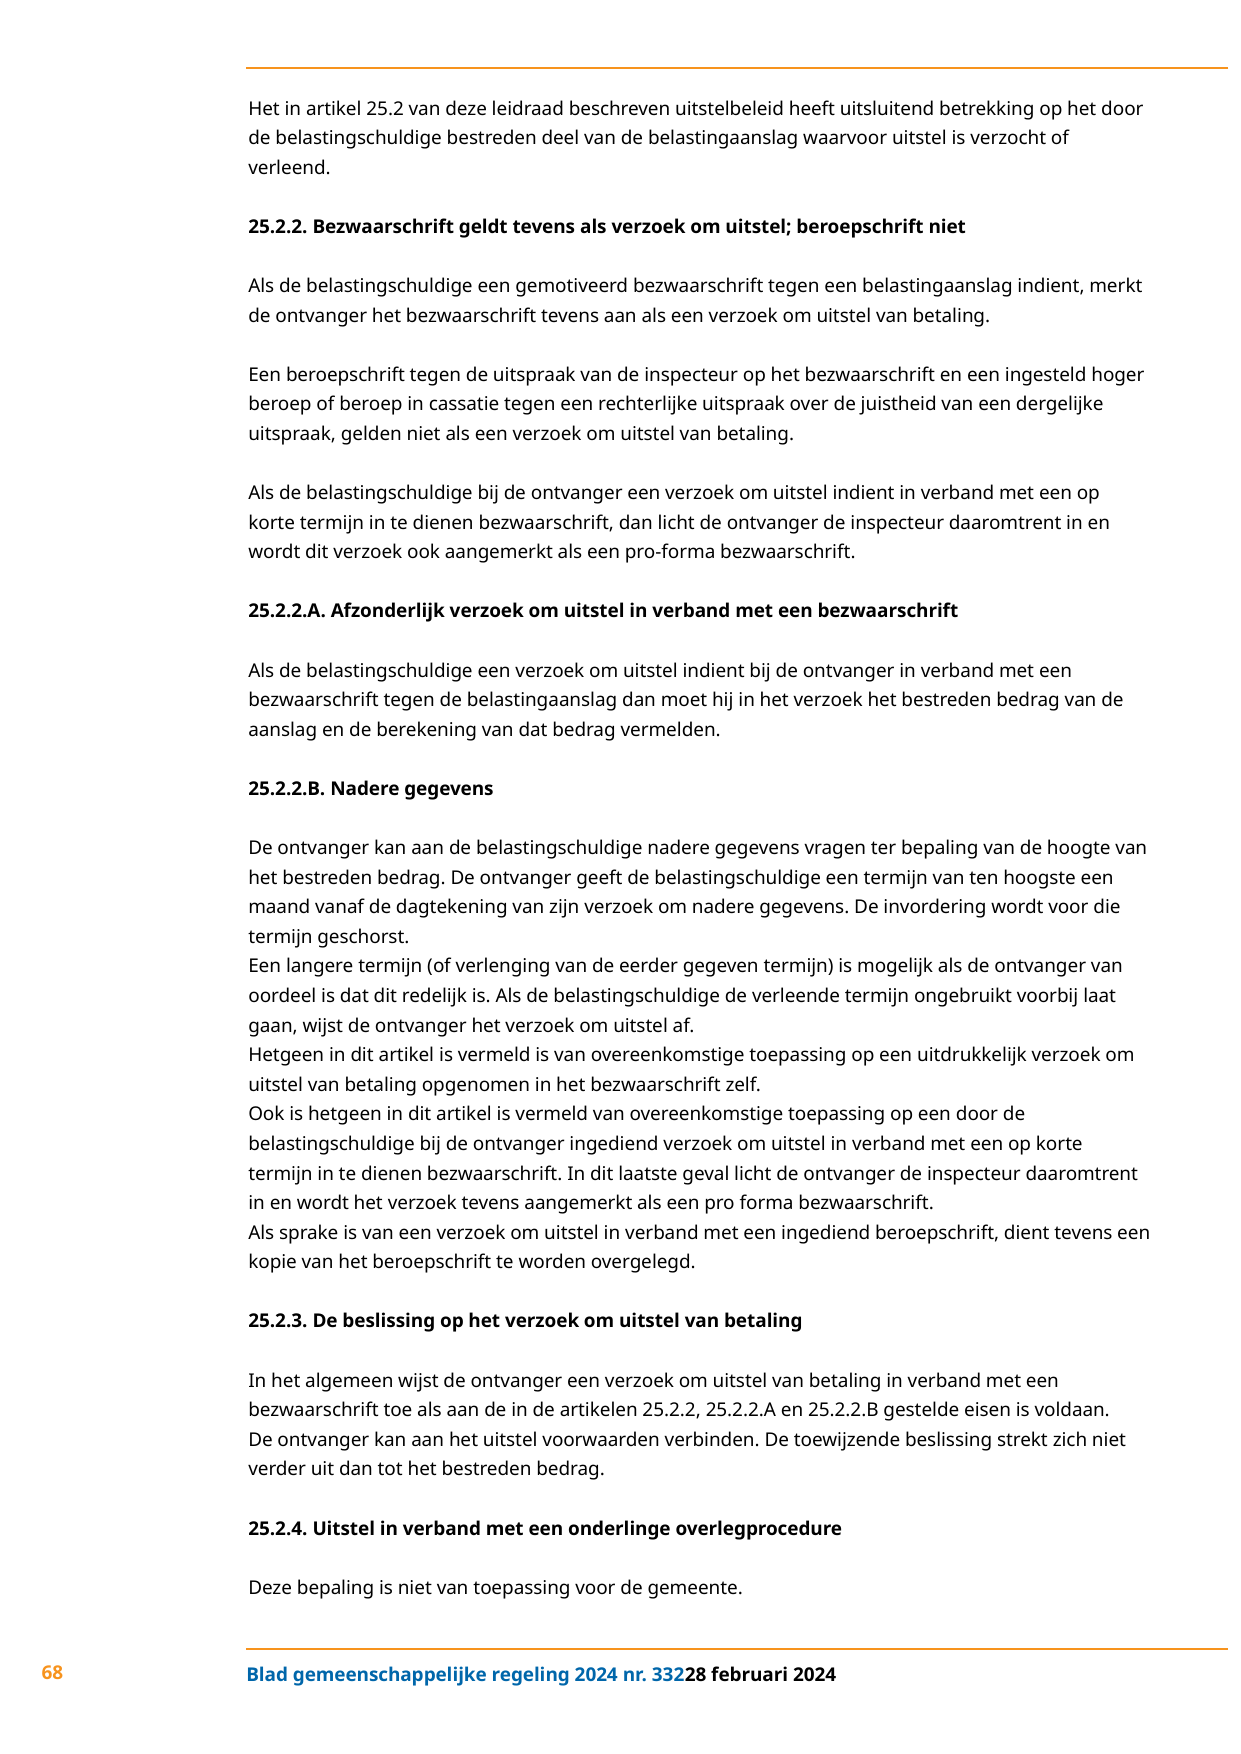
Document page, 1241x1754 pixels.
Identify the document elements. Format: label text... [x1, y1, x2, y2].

text Als de belastingschuldige een gemotiveerd bezwaarschrift tegen een belastingaanslag indient, merkt de ontvanger het bezwaarschrift tevens aan als een verzoek om uitstel van betaling. [248, 272, 1152, 328]
text Een langere termijn (of verlenging van de eerder gegeven termijn) is mogelijk als de ontvanger van oordeel is dat dit redelijk is. Als de belastingschuldige de verleende termijn ongebruikt voorbij laat gaan, wijst de ontvanger het verzoek om uitstel af. [248, 953, 1152, 1038]
text Als de belastingschuldige bij de ontvanger een verzoek om uitstel indient in verband met een op korte termijn in te dienen bezwaarschrift, dan licht de ontvanger de inspecteur daaromtrent in en wordt dit verzoek ook aangemerkt als een pro-forma bezwaarschrift. [248, 479, 1152, 564]
text Als sprake is van een verzoek om uitstel in verband met een ingediend beroepschrift, dient tevens een kopie van het beroepschrift te worden overgelegd. [248, 1219, 1152, 1274]
text Ook is hetgeen in dit artikel is vermeld van overeenkomstige toepassing op een door de belastingschuldige bij de ontvanger ingediend verzoek om uitstel in verband met een op korte termijn in te dienen bezwaarschrift. In dit laatste geval licht de ontvanger de inspecteur daaromtrent in en wordt het verzoek tevens aangemerkt als een pro forma bezwaarschrift. [248, 1101, 1152, 1215]
text Deze bepaling is niet van toepassing voor de gemeente. [248, 1574, 1152, 1600]
text De ontvanger kan aan het uitstel voorwaarden verbinden. De toewijzende beslissing strekt zich niet verder uit dan tot het bestreden bedrag. [248, 1426, 1152, 1481]
text Het in artikel 25.2 van deze leidraad beschreven uitstelbeleid heeft uitsluitend betrekking op het door de belastingschuldige bestreden deel van de belastingaanslag waarvoor uitstel is verzocht of verleend. [248, 95, 1152, 180]
text 25.2.2.A. Afzonderlijk verzoek om uitstel in verband met een bezwaarschrift [248, 598, 1152, 623]
text Als de belastingschuldige een verzoek om uitstel indient bij de ontvanger in verband met een bezwaarschrift tegen de belastingaanslag dan moet hij in het verzoek het bestreden bedrag van de aanslag en de berekening van dat bedrag vermelden. [248, 657, 1152, 742]
text In het algemeen wijst de ontvanger een verzoek om uitstel van betaling in verband met een bezwaarschrift toe als aan de in de artikelen 25.2.2, 25.2.2.A en 25.2.2.B gestelde eisen is voldaan. [248, 1367, 1152, 1422]
text Een beroepschrift tegen de uitspraak van de inspecteur op het bezwaarschrift en een ingesteld hoger beroep of beroep in cassatie tegen een rechterlijke uitspraak over de juistheid van een dergelijke uitspraak, gelden niet als een verzoek om uitstel van betaling. [248, 361, 1152, 446]
text Hetgeen in dit artikel is vermeld is van overeenkomstige toepassing op een uitdrukkelijk verzoek om uitstel van betaling opgenomen in het bezwaarschrift zelf. [248, 1041, 1152, 1097]
text De ontvanger kan aan de belastingschuldige nadere gegevens vragen ter bepaling van de hoogte van het bestreden bedrag. De ontvanger geeft de belastingschuldige een termijn van ten hoogste een maand vanaf de dagtekening van zijn verzoek om nadere gegevens. De invordering wordt voor die termijn geschorst. [248, 834, 1152, 949]
text 25.2.3. De beslissing op het verzoek om uitstel van betaling [248, 1308, 1152, 1333]
text 25.2.2.B. Nadere gegevens [248, 775, 1152, 801]
text 25.2.4. Uitstel in verband met een onderlinge overlegprocedure [248, 1515, 1152, 1541]
picture [41, 47, 231, 172]
text 25.2.2. Bezwaarschrift geldt tevens als verzoek om uitstel; beroepschrift niet [248, 213, 1152, 239]
